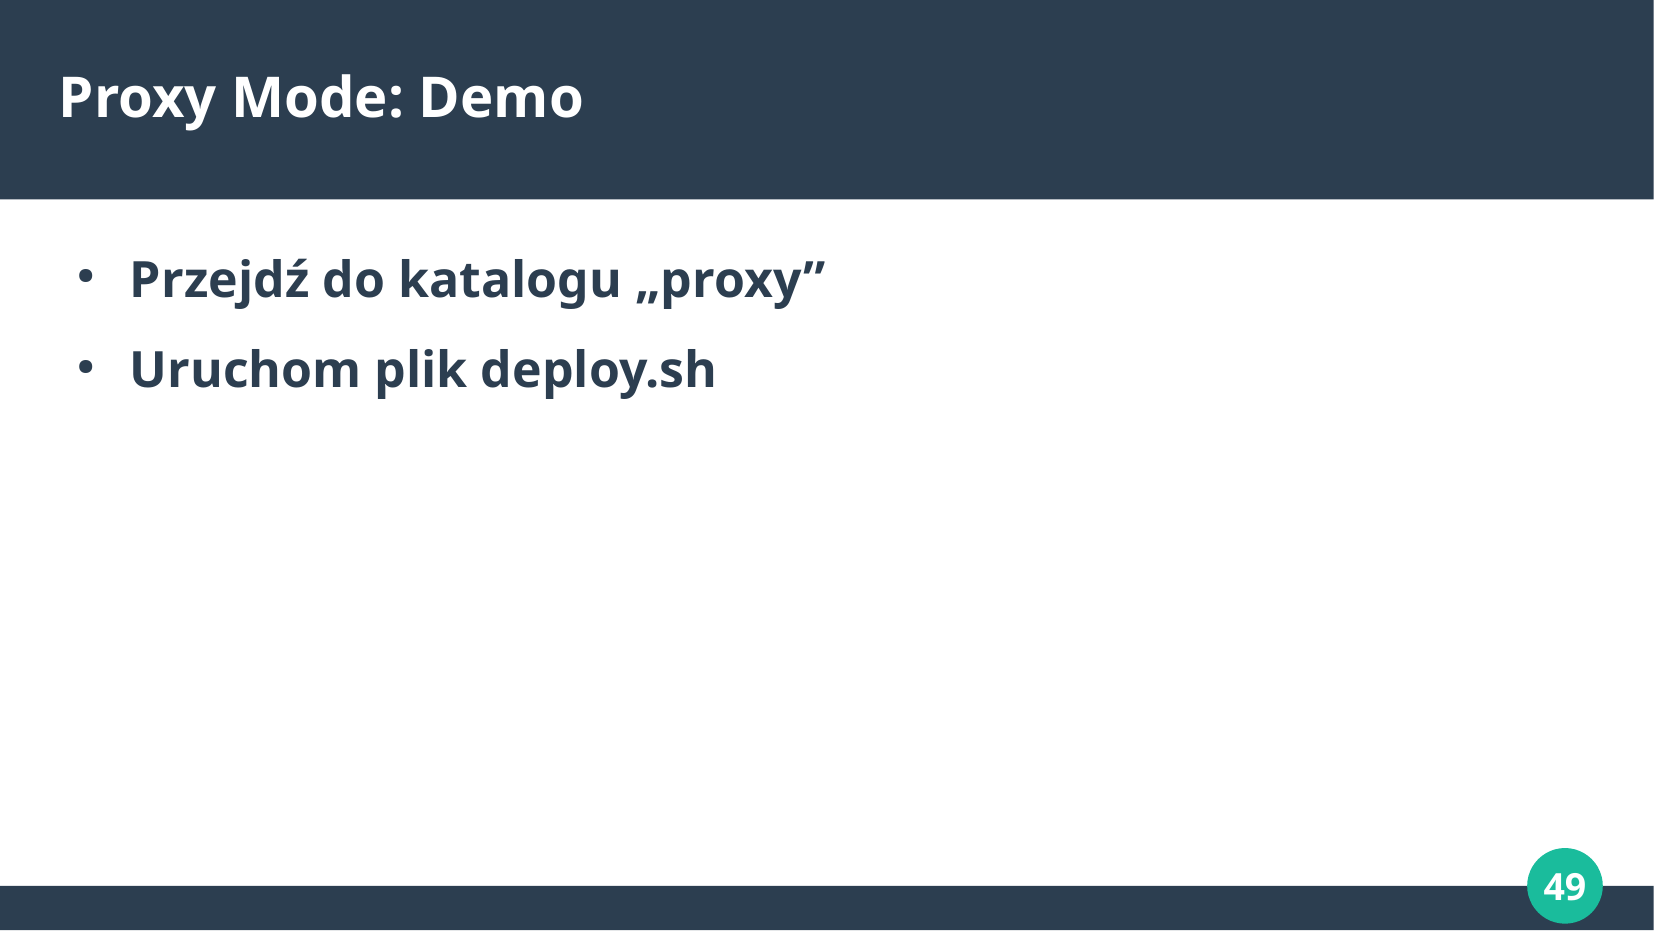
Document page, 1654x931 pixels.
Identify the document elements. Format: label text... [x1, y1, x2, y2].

title Proxy Mode: Demo [59, 37, 1595, 156]
list Przejdź do katalogu „proxy” Uruchom plik deploy.sh [59, 243, 1501, 864]
